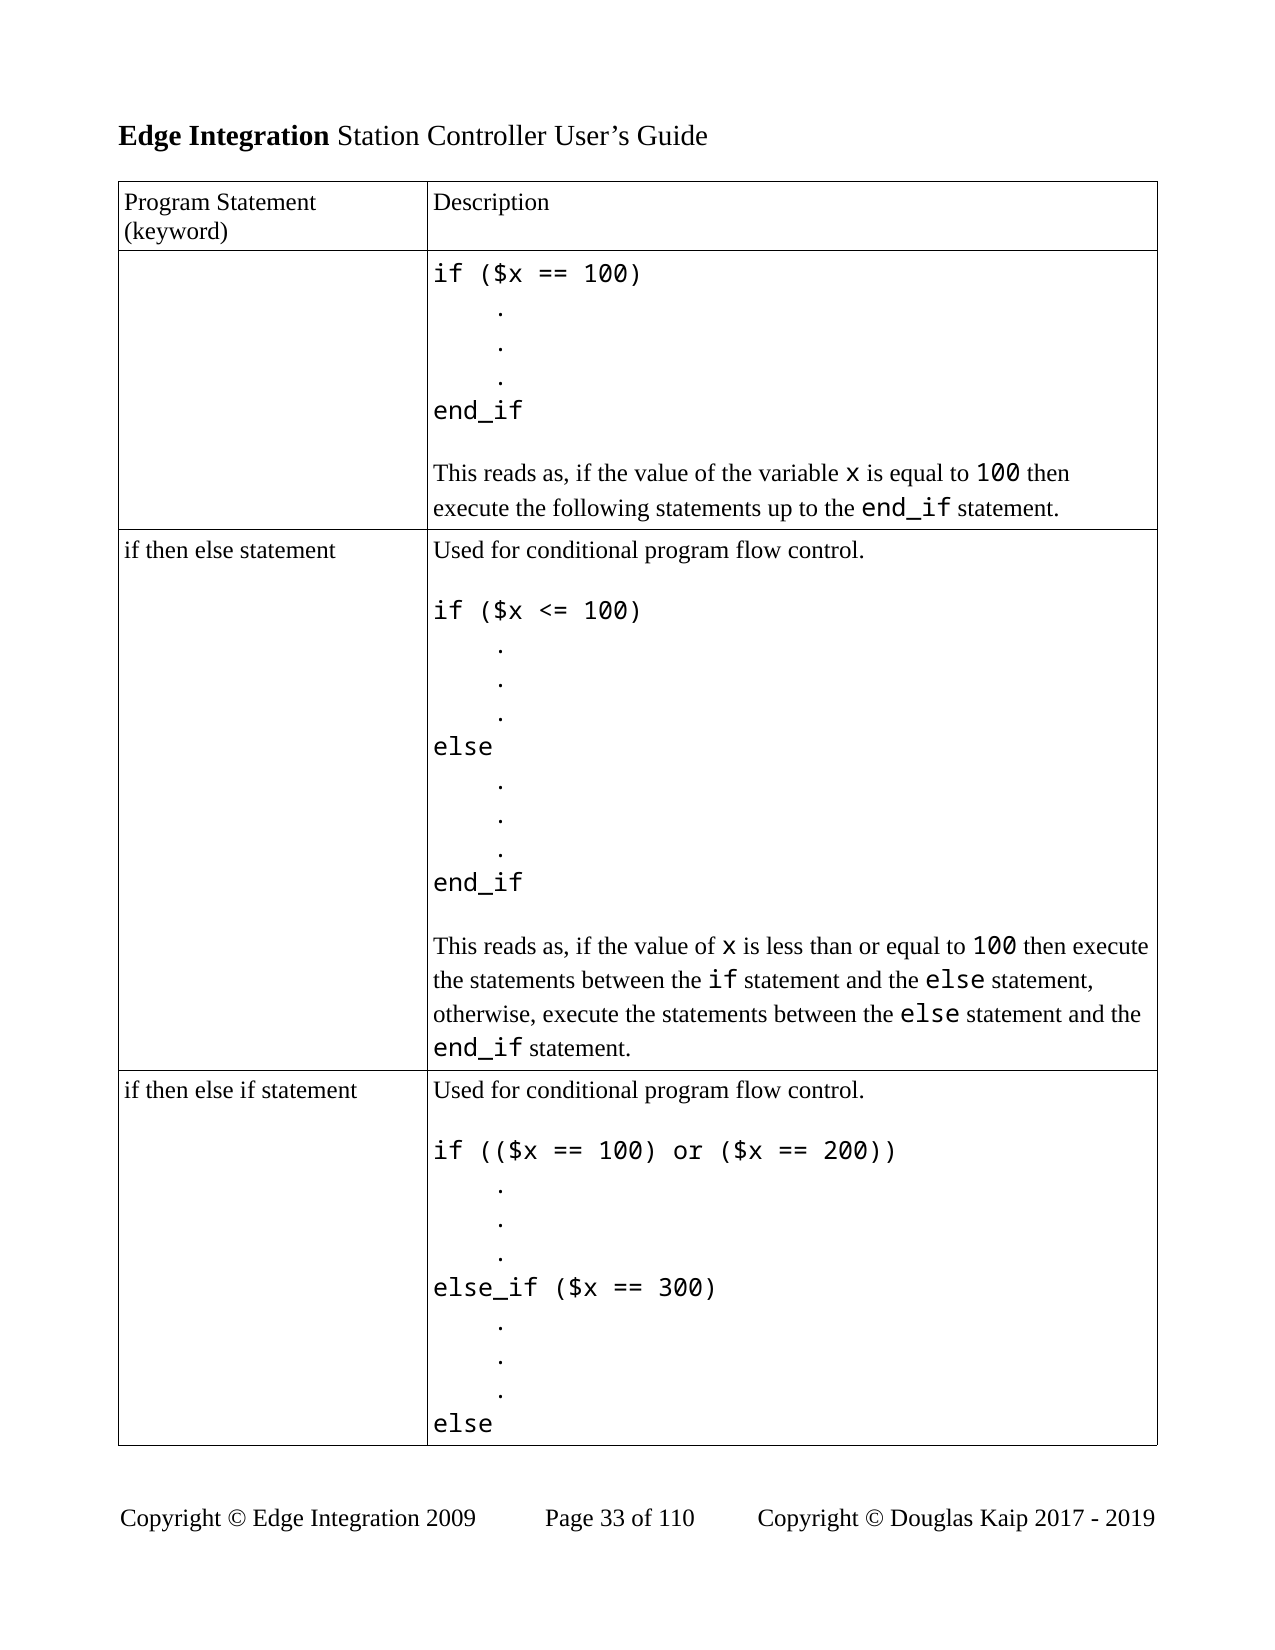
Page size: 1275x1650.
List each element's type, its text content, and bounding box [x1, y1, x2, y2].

table_header Description [428, 182, 1157, 250]
table_cell if ($x == 100) . . . end_if This reads as, if the value of the variable x is equal to 100 then execute the following statements up to the end_if statement. [428, 251, 1157, 529]
table_cell if then else statement [119, 530, 427, 1069]
table_cell Used for conditional program flow control. if ($x <= 100) . . . else . . . end_if This reads as, if the value of x is less than or equal to 100 then execute the statements between the if statement and the else statement, otherwise, execute the statements between the else statement and the end_if statement. [428, 530, 1157, 1069]
table_cell Used for conditional program flow control. if (($x == 100) or ($x == 200)) . . . else_if ($x == 300) . . . else [428, 1071, 1157, 1445]
table_cell if then else if statement [119, 1071, 427, 1445]
table_cell [119, 251, 427, 529]
table_header Program Statement (keyword) [119, 182, 427, 250]
